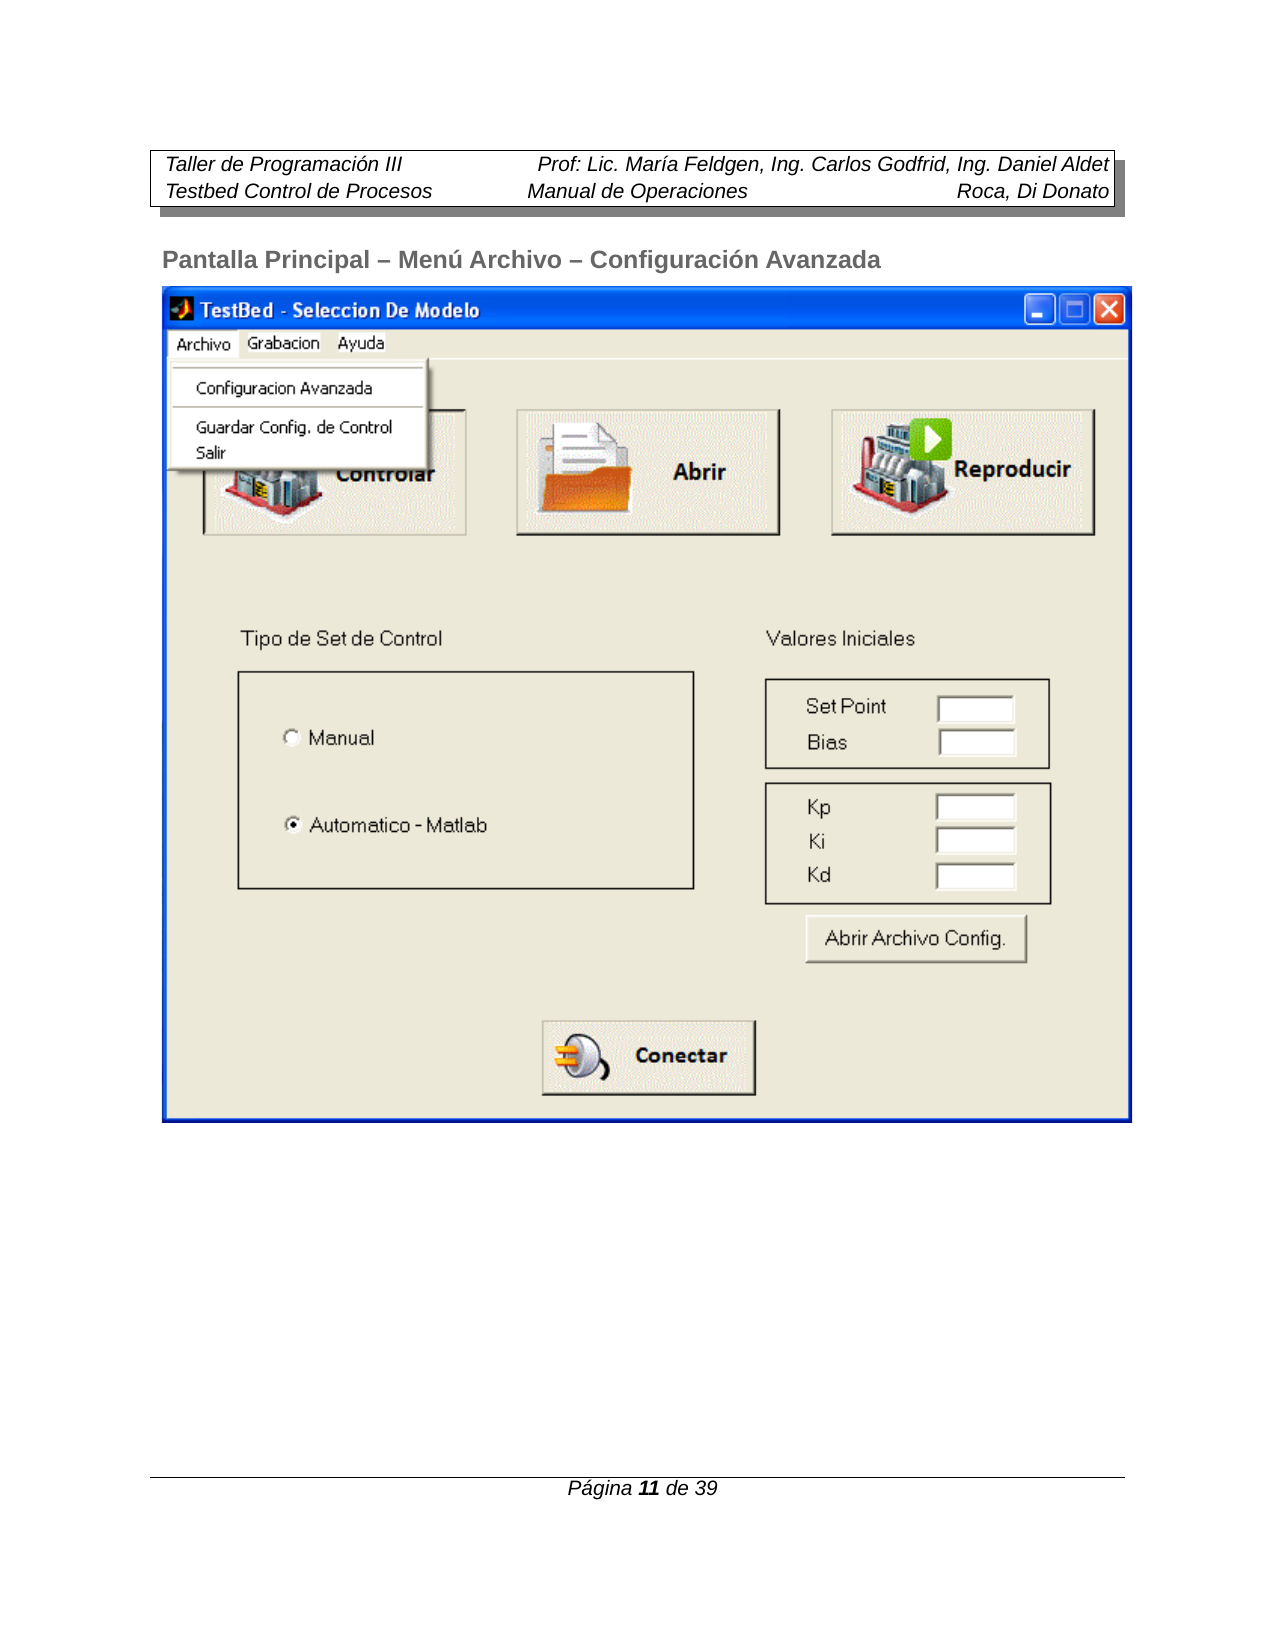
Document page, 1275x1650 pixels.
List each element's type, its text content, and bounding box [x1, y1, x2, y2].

subtitle Pantalla Principal – Menú Archivo – Configuración Avanzada [150, 246, 1125, 274]
picture [161, 286, 1133, 1123]
